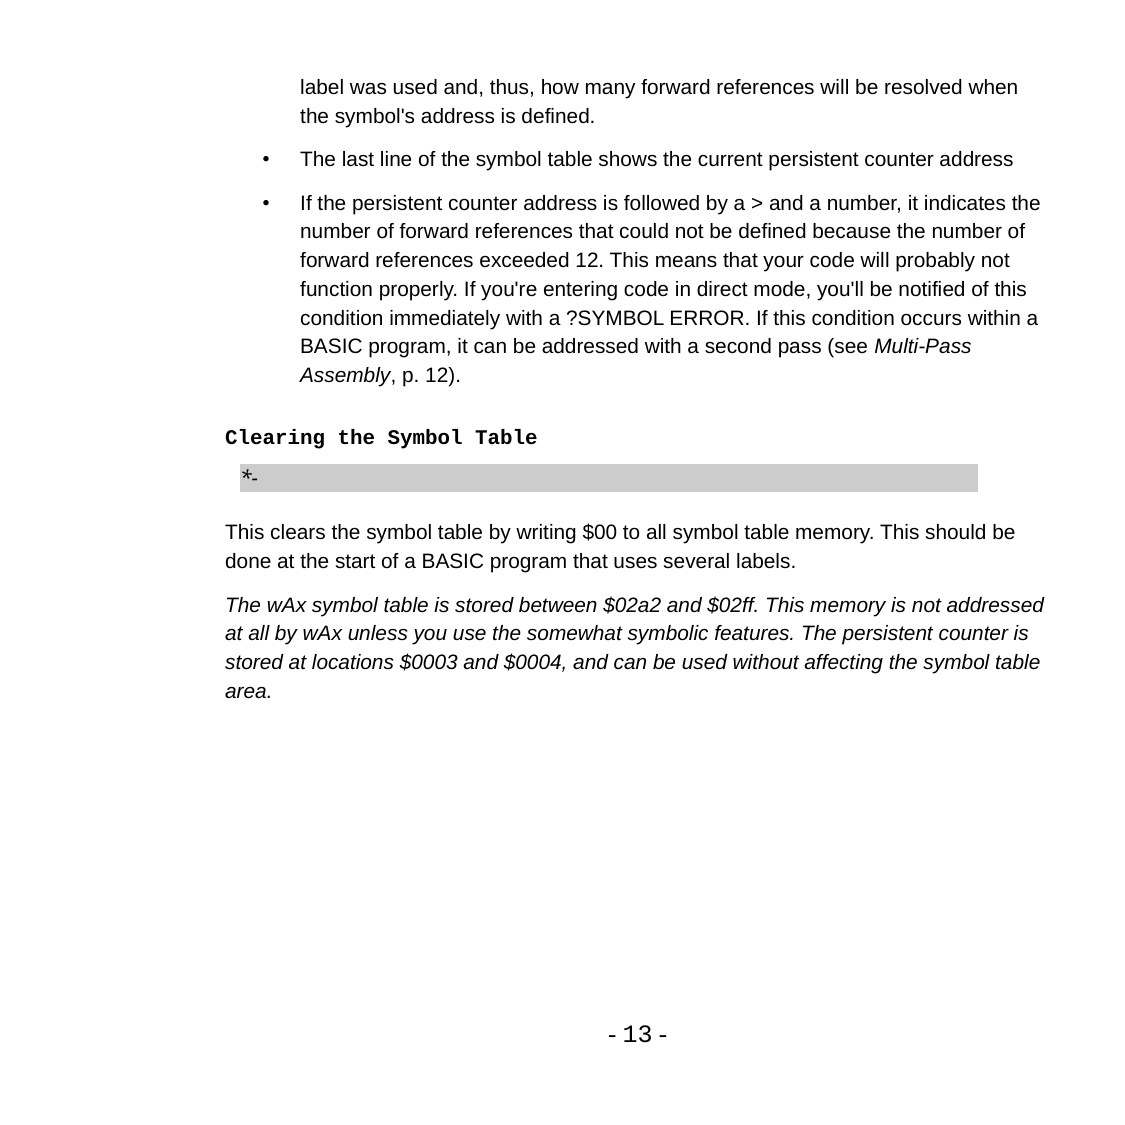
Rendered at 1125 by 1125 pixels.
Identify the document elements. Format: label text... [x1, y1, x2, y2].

list label was used and, thus, how many forward references will be resolved when the symbol's address is defined. [262, 75, 1050, 128]
text This clears the symbol table by writing $00 to all symbol table memory. This should be done at the start of a BASIC program that uses several labels. [225, 520, 1050, 573]
text The wAx symbol table is stored between $02a2 and $02ff. This memory is not addressed at all by wAx unless you use the somewhat symbolic features. The persistent counter is stored at locations $0003 and $0004, and can be used without affecting the symbol table area. [225, 592, 1050, 703]
subtitle Clearing the Symbol Table [225, 427, 1050, 451]
list The last line of the symbol table shows the current persistent counter address [262, 147, 1050, 171]
list If the persistent counter address is followed by a > and a number, it indicates the number of forward references that could not be defined because the number of forward references exceeded 12. This means that your code will probably not function properly. If you're entering code in direct mode, you'll be notified of this condition immediately with a ?SYMBOL ERROR. If this condition occurs within a BASIC program, it can be addressed with a second pass (see Multi-Pass Assembly, p. 12). [262, 191, 1050, 387]
text *- [240, 463, 1050, 492]
